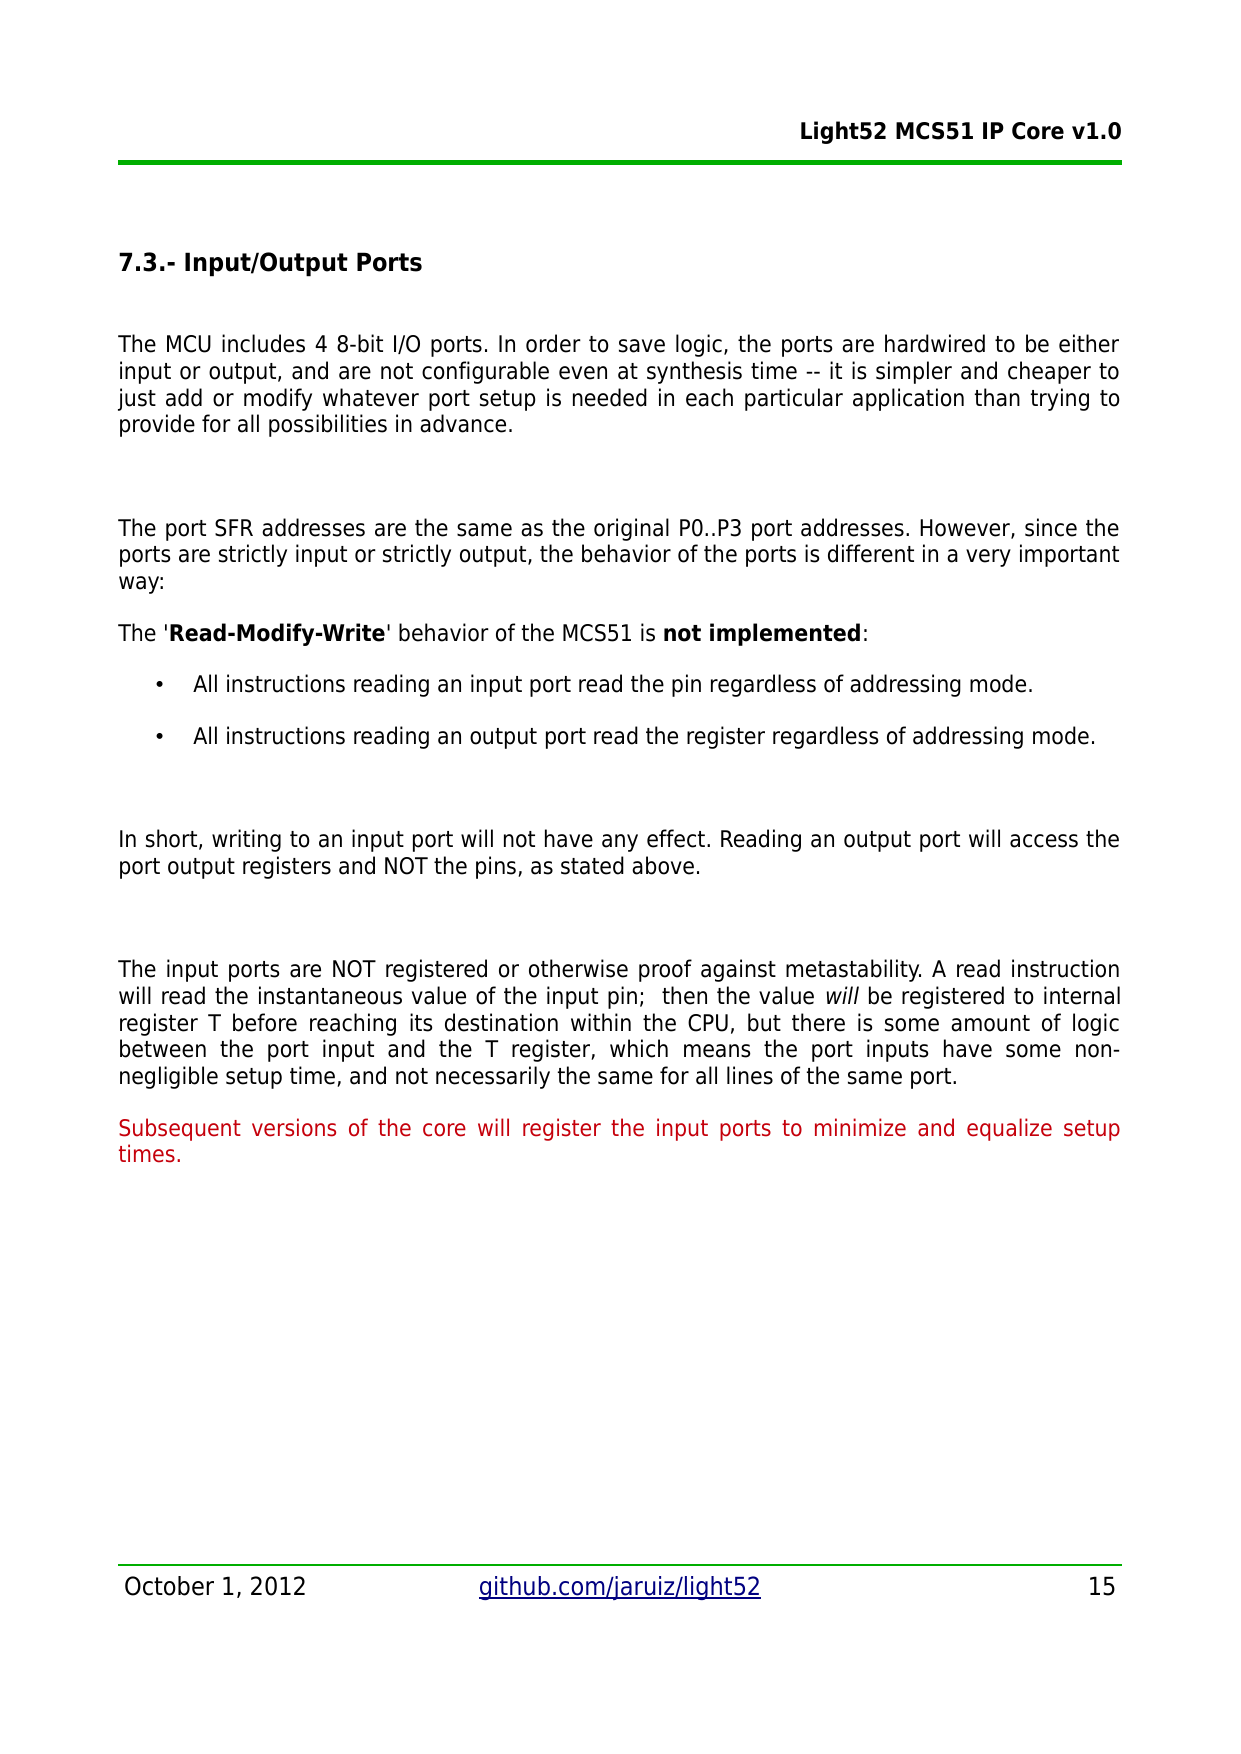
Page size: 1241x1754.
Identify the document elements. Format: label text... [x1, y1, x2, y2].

list All instructions reading an input port read the pin regardless of addressing mode. [156, 671, 1122, 698]
text The 'Read-Modify-Write' behavior of the MCS51 is not implemented: [118, 620, 1122, 646]
text The port SFR addresses are the same as the original P0..P3 port addresses. However, since the ports are strictly input or strictly output, the behavior of the ports is different in a very important way: [118, 515, 1122, 595]
subtitle 7.3.- Input/Output Ports [118, 248, 1122, 277]
text In short, writing to an input port will not have any effect. Reading an output port will access the port output registers and NOT the pins, as stated above. [118, 826, 1122, 880]
text The input ports are NOT registered or otherwise proof against metastability. A read instruction will read the instantaneous value of the input pin; then the value will be registered to internal register T before reaching its destination within the CPU, but there is some amount of logic between the port input and the T register, which means the port inputs have some non-negligible setup time, and not necessarily the same for all lines of the same port. [118, 956, 1122, 1090]
text Subsequent versions of the core will register the input ports to minimize and equalize setup times. [118, 1115, 1122, 1168]
text The MCU includes 4 8-bit I/O ports. In order to save logic, the ports are hardwired to be either input or output, and are not configurable even at synthesis time -- it is simpler and cheaper to just add or modify whatever port setup is needed in each particular application than trying to provide for all possibilities in advance. [118, 331, 1122, 438]
list All instructions reading an output port read the register regardless of addressing mode. [156, 723, 1122, 750]
